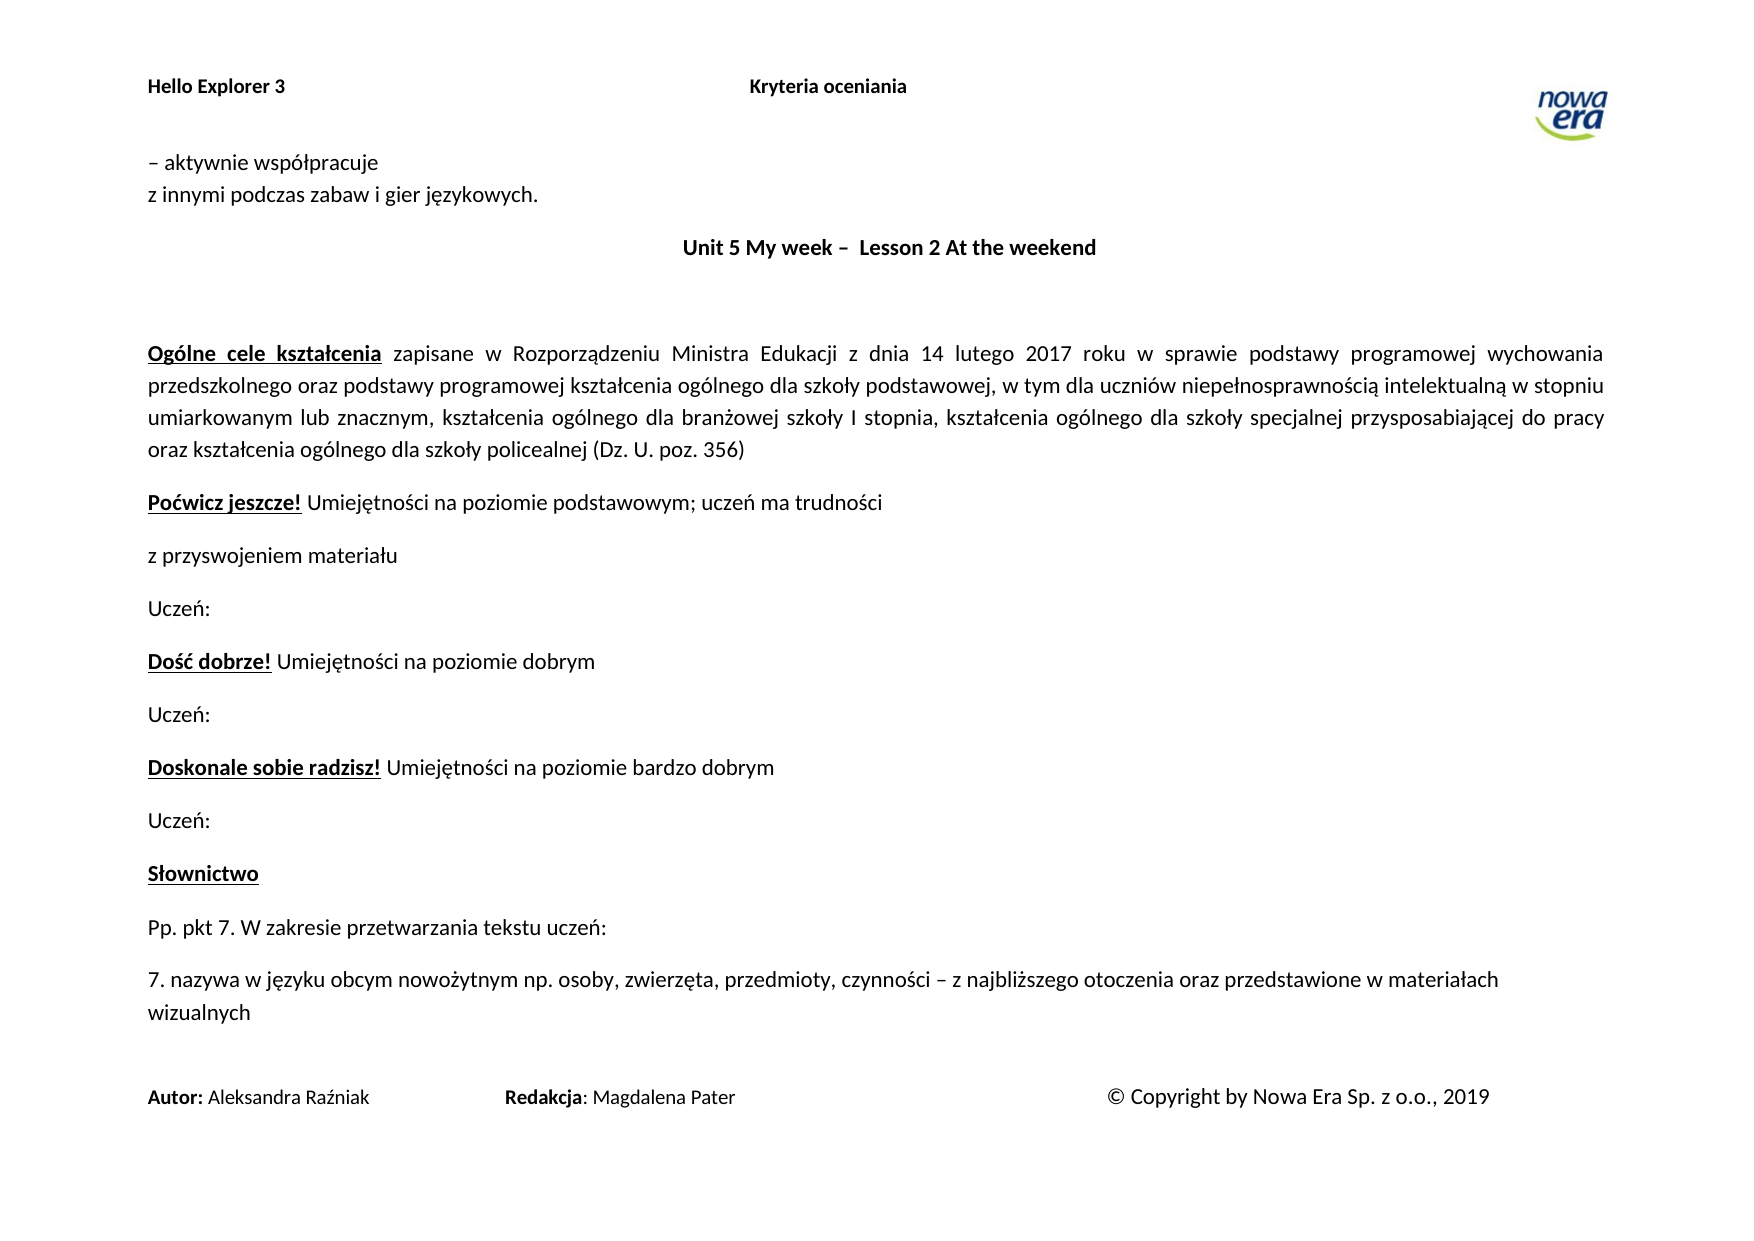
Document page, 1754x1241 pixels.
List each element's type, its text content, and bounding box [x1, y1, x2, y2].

text Pp. pkt 7. W zakresie przetwarzania tekstu uczeń: [148, 913, 1606, 941]
text Uczeń: [148, 807, 1606, 834]
text Doskonale sobie radzisz! Umiejętności na poziomie bardzo dobrym [148, 753, 1606, 782]
text 7. nazywa w języku obcym nowożytnym np. osoby, zwierzęta, przedmioty, czynności – z najbliższego otoczenia oraz przedstawione w materiałach wizualnych [148, 966, 1606, 1026]
text Uczeń: [148, 594, 1606, 622]
text Ogólne cele kształcenia zapisane w Rozporządzeniu Ministra Edukacji z dnia 14 lutego 2017 roku w sprawie podstawy programowej wychowania przedszkolnego oraz podstawy programowej kształcenia ogólnego dla szkoły podstawowej, w tym dla uczniów niepełnosprawnością intelektualną w stopniu umiarkowanym lub znacznym, kształcenia ogólnego dla branżowej szkoły I stopnia, kształcenia ogólnego dla szkoły specjalnej przysposabiającej do pracy oraz kształcenia ogólnego dla szkoły policealnej (Dz. U. poz. 356) [148, 339, 1606, 463]
picture [1526, 83, 1621, 148]
text Poćwicz jeszcze! Umiejętności na poziomie podstawowym; uczeń ma trudności [148, 488, 1606, 516]
text – aktywnie współpracuje z innymi podczas zabaw i gier językowych. [148, 148, 1606, 208]
text Unit 5 My week – Lesson 2 At the weekend [148, 233, 1606, 261]
text Słownictwo [148, 859, 1606, 888]
text Uczeń: [148, 701, 1606, 728]
text z przyswojeniem materiału [148, 541, 1606, 569]
text Dość dobrze! Umiejętności na poziomie dobrym [148, 647, 1606, 676]
